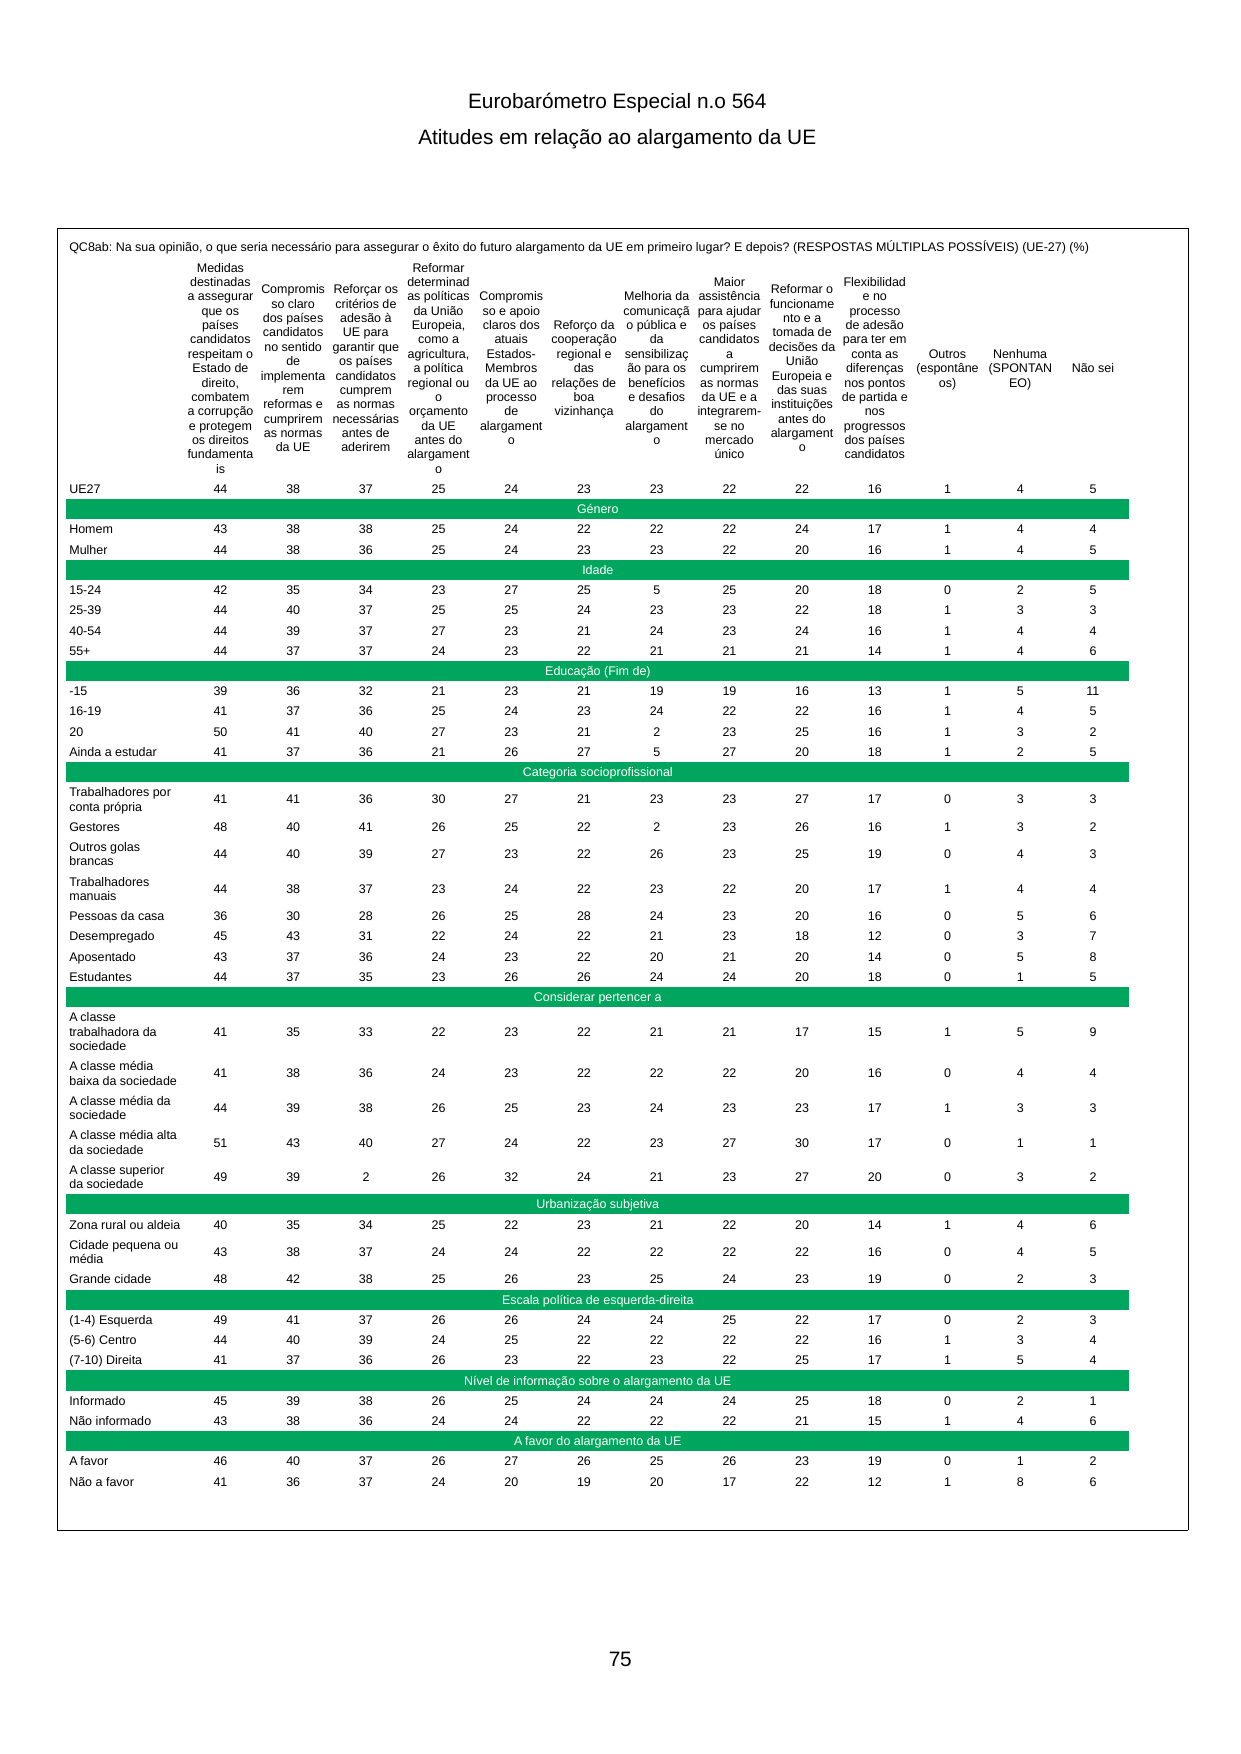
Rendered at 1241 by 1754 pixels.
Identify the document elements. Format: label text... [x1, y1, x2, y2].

table_cell 23 [620, 1125, 693, 1160]
table_cell 41 [257, 721, 329, 742]
table_cell 4 [1056, 871, 1129, 906]
table_cell 22 [693, 1350, 766, 1370]
table_cell 1 [911, 641, 984, 661]
table_cell 26 [402, 1091, 475, 1125]
table_cell 22 [548, 1125, 620, 1160]
table_cell 23 [548, 1215, 620, 1235]
table_cell Desempregado [66, 926, 184, 946]
table_cell 22 [548, 1056, 620, 1091]
table_cell 39 [184, 681, 257, 701]
table_cell 5 [1056, 479, 1129, 499]
table_cell 19 [838, 837, 911, 871]
table_cell 3 [984, 600, 1056, 620]
table_cell 22 [402, 926, 475, 946]
table_cell 5 [984, 906, 1056, 926]
table_cell 23 [693, 721, 766, 742]
table_cell 0 [911, 1160, 984, 1194]
table_cell 0 [911, 1310, 984, 1330]
table_cell 24 [693, 967, 766, 987]
table_cell Medidas destinadas a assegurar que os países candidatos respeitam o Estado de direito, combatem a corrupção e protegem os direitos fundamentais [184, 258, 257, 479]
table_cell 44 [184, 871, 257, 906]
table_cell 37 [329, 1235, 402, 1269]
table_cell UE27 [66, 479, 184, 499]
table_cell 25 [766, 1391, 838, 1411]
table_cell 27 [766, 782, 838, 817]
table_cell 1 [911, 1471, 984, 1492]
table_cell 41 [329, 817, 402, 837]
table_cell 41 [184, 782, 257, 817]
table_cell 3 [984, 1160, 1056, 1194]
table_cell 22 [475, 1215, 547, 1235]
table_cell 24 [548, 600, 620, 620]
table_cell 40 [329, 721, 402, 742]
table_cell 24 [475, 1235, 547, 1269]
table_cell 16 [838, 817, 911, 837]
table_cell 3 [1056, 1091, 1129, 1125]
table_cell 22 [766, 479, 838, 499]
table_cell 24 [548, 1160, 620, 1194]
table_cell 22 [620, 1235, 693, 1269]
table_cell 23 [620, 479, 693, 499]
table_cell 44 [184, 600, 257, 620]
table_cell 8 [1056, 946, 1129, 967]
table_cell Urbanização subjetiva [66, 1194, 1129, 1214]
table_cell 1 [984, 967, 1056, 987]
table_cell Nenhuma (SPONTANEO) [984, 258, 1056, 479]
table_cell 39 [257, 1091, 329, 1125]
table_cell 22 [548, 519, 620, 539]
table_cell 36 [257, 1471, 329, 1492]
table_cell 3 [984, 782, 1056, 817]
table_cell 20 [766, 871, 838, 906]
table_cell 23 [475, 620, 547, 641]
table_cell 26 [402, 906, 475, 926]
table_cell 38 [329, 1269, 402, 1289]
table_cell 26 [548, 1451, 620, 1471]
table_cell 23 [693, 600, 766, 620]
table_cell 6 [1056, 906, 1129, 926]
table_cell 24 [475, 1411, 547, 1431]
table_cell 0 [911, 946, 984, 967]
table_cell 20 [766, 967, 838, 987]
table_cell 20 [620, 1471, 693, 1492]
table_cell 23 [402, 967, 475, 987]
table_cell Estudantes [66, 967, 184, 987]
table_cell 4 [984, 871, 1056, 906]
table_cell 0 [911, 837, 984, 871]
table_cell 36 [329, 540, 402, 560]
table_cell 26 [475, 1310, 547, 1330]
table_cell 16 [766, 681, 838, 701]
table_cell 1 [911, 1350, 984, 1370]
table_cell 41 [184, 1350, 257, 1370]
table_cell 3 [984, 721, 1056, 742]
table_cell 26 [402, 1160, 475, 1194]
table_cell Compromisso e apoio claros dos atuais Estados-Membros da UE ao processo de alargamento [475, 258, 547, 479]
table_cell 27 [402, 1125, 475, 1160]
table_cell 35 [257, 1215, 329, 1235]
table_cell 21 [620, 1007, 693, 1056]
table_cell 25 [402, 701, 475, 721]
table_cell 36 [257, 681, 329, 701]
table_cell 41 [257, 782, 329, 817]
table_cell 28 [329, 906, 402, 926]
table_cell 38 [257, 479, 329, 499]
table_cell 31 [329, 926, 402, 946]
table_cell 25 [402, 479, 475, 499]
table_cell 23 [693, 817, 766, 837]
table_cell 45 [184, 926, 257, 946]
table_cell 45 [184, 1391, 257, 1411]
table_cell Grande cidade [66, 1269, 184, 1289]
table_cell 23 [475, 1007, 547, 1056]
table_cell 23 [766, 1091, 838, 1125]
table_cell 22 [402, 1007, 475, 1056]
table_cell 23 [475, 641, 547, 661]
table_cell Gestores [66, 817, 184, 837]
table_cell 22 [693, 479, 766, 499]
table_cell Flexibilidade no processo de adesão para ter em conta as diferenças nos pontos de partida e nos progressos dos países candidatos [838, 258, 911, 479]
table_cell 44 [184, 620, 257, 641]
table_cell 25 [475, 817, 547, 837]
table_cell 27 [475, 782, 547, 817]
table_cell 5 [620, 742, 693, 762]
table_cell 0 [911, 1056, 984, 1091]
table_cell 24 [402, 1471, 475, 1492]
table_cell 14 [838, 1215, 911, 1235]
table_cell Categoria socioprofissional [66, 762, 1129, 782]
table_cell 22 [548, 926, 620, 946]
table_cell 22 [766, 1330, 838, 1350]
table_cell 2 [1056, 1451, 1129, 1471]
table_cell 44 [184, 1330, 257, 1350]
table_cell 0 [911, 1391, 984, 1411]
table_cell 18 [838, 1391, 911, 1411]
table_cell 26 [475, 967, 547, 987]
table_cell Escala política de esquerda-direita [66, 1290, 1129, 1310]
table_cell 25 [475, 906, 547, 926]
table_cell 38 [257, 1411, 329, 1431]
table_cell Não informado [66, 1411, 184, 1431]
table_cell 16 [838, 1056, 911, 1091]
table_cell Reformar o funcionamento e a tomada de decisões da União Europeia e das suas instituições antes do alargamento [766, 258, 838, 479]
table_cell 30 [766, 1125, 838, 1160]
table_cell 36 [329, 782, 402, 817]
table_cell 25 [766, 1350, 838, 1370]
table_cell 40 [329, 1125, 402, 1160]
table_cell 25-39 [66, 600, 184, 620]
table_cell 4 [1056, 1056, 1129, 1091]
table_cell 1 [911, 721, 984, 742]
table_cell A classe trabalhadora da sociedade [66, 1007, 184, 1056]
table_cell 4 [984, 519, 1056, 539]
table_cell 22 [548, 817, 620, 837]
table_cell 43 [184, 1235, 257, 1269]
table_cell 2 [984, 580, 1056, 600]
table_cell 24 [766, 620, 838, 641]
table_cell 1 [984, 1125, 1056, 1160]
table_cell 16 [838, 1235, 911, 1269]
table_cell 24 [475, 1125, 547, 1160]
table_cell 23 [693, 906, 766, 926]
table_cell 24 [402, 1330, 475, 1350]
table_cell 32 [475, 1160, 547, 1194]
table_cell 25 [548, 580, 620, 600]
table_cell 49 [184, 1310, 257, 1330]
table_cell Trabalhadores por conta própria [66, 782, 184, 817]
table_cell 37 [329, 620, 402, 641]
table_cell 4 [984, 479, 1056, 499]
table_cell 20 [766, 1215, 838, 1235]
table_cell 36 [329, 701, 402, 721]
table_cell 38 [257, 519, 329, 539]
table_cell 12 [838, 926, 911, 946]
table_cell A classe média alta da sociedade [66, 1125, 184, 1160]
table_cell 22 [548, 1235, 620, 1269]
table_cell 41 [184, 742, 257, 762]
table_cell 21 [548, 620, 620, 641]
table_cell 24 [475, 519, 547, 539]
table_cell 23 [475, 681, 547, 701]
table_cell 19 [838, 1269, 911, 1289]
table_cell 20 [766, 580, 838, 600]
table_cell 23 [475, 837, 547, 871]
table_cell 3 [1056, 600, 1129, 620]
table_cell 25 [402, 1269, 475, 1289]
table_cell 23 [620, 540, 693, 560]
table_cell 35 [257, 580, 329, 600]
table_cell 16 [838, 906, 911, 926]
table_cell 4 [1056, 1350, 1129, 1370]
table_cell 22 [693, 1411, 766, 1431]
table_cell Zona rural ou aldeia [66, 1215, 184, 1235]
table_cell 23 [402, 871, 475, 906]
table_cell 22 [693, 1056, 766, 1091]
table_cell 38 [257, 871, 329, 906]
table_cell 38 [329, 1091, 402, 1125]
table_cell 22 [620, 1056, 693, 1091]
table_cell 7 [1056, 926, 1129, 946]
table_cell A classe superior da sociedade [66, 1160, 184, 1194]
table_cell 41 [184, 1007, 257, 1056]
table_cell 44 [184, 641, 257, 661]
table_cell 2 [1056, 817, 1129, 837]
table_cell 21 [548, 782, 620, 817]
table_cell 16 [838, 540, 911, 560]
table_cell 20 [766, 906, 838, 926]
table_cell Educação (Fim de) [66, 661, 1129, 681]
table_cell Não sei [1056, 258, 1129, 479]
table_cell 43 [184, 1411, 257, 1431]
table_cell 16 [838, 620, 911, 641]
table_cell 15 [838, 1007, 911, 1056]
table_cell 17 [838, 782, 911, 817]
table_cell 21 [548, 721, 620, 742]
table_cell 5 [1056, 580, 1129, 600]
table_cell 19 [620, 681, 693, 701]
table_cell 6 [1056, 641, 1129, 661]
table_cell 24 [620, 1091, 693, 1125]
table_cell 25 [475, 600, 547, 620]
table_cell Género [66, 499, 1129, 519]
table_cell 16 [838, 701, 911, 721]
table_cell 42 [184, 580, 257, 600]
table_cell 5 [620, 580, 693, 600]
table_cell 35 [329, 967, 402, 987]
table_cell 26 [402, 1391, 475, 1411]
table_cell 17 [838, 1310, 911, 1330]
table_cell 23 [548, 1091, 620, 1125]
table_cell 42 [257, 1269, 329, 1289]
table_cell Outros golas brancas [66, 837, 184, 871]
table_cell A favor do alargamento da UE [66, 1431, 1129, 1451]
table_cell 24 [620, 1391, 693, 1411]
table_cell 0 [911, 926, 984, 946]
table_cell 4 [984, 1235, 1056, 1269]
table_cell 22 [548, 837, 620, 871]
table_cell 36 [329, 1411, 402, 1431]
table_cell 25 [402, 600, 475, 620]
table_cell 17 [838, 1091, 911, 1125]
table_cell 37 [329, 1310, 402, 1330]
table_cell 8 [984, 1471, 1056, 1492]
table_cell 24 [402, 641, 475, 661]
table_cell 9 [1056, 1007, 1129, 1056]
table_cell 1 [911, 871, 984, 906]
table_cell 30 [402, 782, 475, 817]
table_cell 24 [693, 1391, 766, 1411]
table_cell 2 [1056, 1160, 1129, 1194]
table_cell (5-6) Centro [66, 1330, 184, 1350]
table_cell 41 [257, 1310, 329, 1330]
table_cell 21 [620, 1160, 693, 1194]
table_cell 21 [693, 1007, 766, 1056]
table_cell 40 [257, 1451, 329, 1471]
table_cell 25 [475, 1391, 547, 1411]
table_cell 4 [984, 1215, 1056, 1235]
table_cell 1 [1056, 1391, 1129, 1411]
table_cell 23 [693, 1160, 766, 1194]
table_cell 49 [184, 1160, 257, 1194]
table_cell 40 [257, 817, 329, 837]
table_cell 16-19 [66, 701, 184, 721]
table_cell 21 [766, 641, 838, 661]
table_cell 23 [766, 1451, 838, 1471]
table_cell 2 [984, 1391, 1056, 1411]
table_cell 37 [257, 701, 329, 721]
table_cell 39 [257, 1160, 329, 1194]
table_cell 25 [475, 1330, 547, 1350]
table_cell 19 [838, 1451, 911, 1471]
table_cell 0 [911, 782, 984, 817]
table_cell 1 [911, 540, 984, 560]
table_cell 25 [402, 540, 475, 560]
table_cell 17 [838, 1350, 911, 1370]
table_cell 20 [620, 946, 693, 967]
table_cell 46 [184, 1451, 257, 1471]
table_cell 25 [693, 1310, 766, 1330]
table_cell 22 [766, 1235, 838, 1269]
table_cell 37 [257, 946, 329, 967]
table_cell 26 [475, 742, 547, 762]
table_cell 37 [329, 641, 402, 661]
table_cell 39 [329, 1330, 402, 1350]
table_cell 35 [257, 1007, 329, 1056]
table_cell Pessoas da casa [66, 906, 184, 926]
table_cell 23 [693, 837, 766, 871]
table_cell 24 [620, 967, 693, 987]
table_cell 25 [402, 519, 475, 539]
table_cell 21 [620, 926, 693, 946]
table_cell 5 [1056, 1235, 1129, 1269]
table_cell 12 [838, 1471, 911, 1492]
table_cell 23 [548, 479, 620, 499]
table_cell 5 [1056, 701, 1129, 721]
table_cell (1-4) Esquerda [66, 1310, 184, 1330]
table_cell Mulher [66, 540, 184, 560]
table_cell 25 [475, 1091, 547, 1125]
table_cell 21 [620, 641, 693, 661]
table_cell 0 [911, 967, 984, 987]
table_cell 37 [257, 742, 329, 762]
table_cell 5 [984, 946, 1056, 967]
table_cell 1 [911, 1411, 984, 1431]
table_cell 22 [693, 1235, 766, 1269]
table_cell 55+ [66, 641, 184, 661]
table_cell 0 [911, 1451, 984, 1471]
table_cell 27 [475, 1451, 547, 1471]
table_cell 36 [329, 742, 402, 762]
table_cell 21 [693, 946, 766, 967]
table_cell 17 [693, 1471, 766, 1492]
table_cell 37 [329, 479, 402, 499]
table_cell 21 [402, 681, 475, 701]
table_cell 4 [1056, 519, 1129, 539]
table_cell 26 [402, 1350, 475, 1370]
table_cell 1 [911, 681, 984, 701]
table_cell 2 [984, 742, 1056, 762]
table_cell 44 [184, 967, 257, 987]
table_cell 20 [66, 721, 184, 742]
table_cell 27 [548, 742, 620, 762]
table_cell Outros (espontâneos) [911, 258, 984, 479]
table_cell 24 [548, 1310, 620, 1330]
table_cell 3 [1056, 837, 1129, 871]
table_cell Idade [66, 560, 1129, 580]
table_cell 23 [548, 701, 620, 721]
table_cell 24 [548, 1391, 620, 1411]
table_cell 36 [329, 1350, 402, 1370]
table_cell 2 [984, 1310, 1056, 1330]
table_cell 3 [1056, 1269, 1129, 1289]
table_cell 40 [257, 1330, 329, 1350]
table_cell 37 [257, 1350, 329, 1370]
table_cell 17 [838, 519, 911, 539]
table_cell 51 [184, 1125, 257, 1160]
table_cell A classe média baixa da sociedade [66, 1056, 184, 1091]
table_cell 1 [984, 1451, 1056, 1471]
table_cell 38 [329, 1391, 402, 1411]
table_cell 4 [984, 701, 1056, 721]
table_cell Homem [66, 519, 184, 539]
table_cell 25 [402, 1215, 475, 1235]
table_cell 24 [475, 479, 547, 499]
table_cell 22 [766, 1310, 838, 1330]
table_cell 25 [766, 837, 838, 871]
table_cell 22 [766, 701, 838, 721]
table_cell 24 [766, 519, 838, 539]
table_cell 0 [911, 1235, 984, 1269]
table_cell 1 [911, 1007, 984, 1056]
table_cell 43 [257, 926, 329, 946]
table_cell 38 [257, 1056, 329, 1091]
table_cell 23 [548, 540, 620, 560]
table_cell 1 [911, 1215, 984, 1235]
table_cell 48 [184, 817, 257, 837]
table_cell 2 [329, 1160, 402, 1194]
table_cell 23 [693, 620, 766, 641]
table_cell 22 [620, 1330, 693, 1350]
table_cell 1 [911, 817, 984, 837]
table_cell 3 [984, 1330, 1056, 1350]
table_cell 13 [838, 681, 911, 701]
table_cell 0 [911, 906, 984, 926]
table_cell 24 [620, 1310, 693, 1330]
table_cell 28 [548, 906, 620, 926]
table_cell 0 [911, 580, 984, 600]
table_cell 20 [766, 540, 838, 560]
table_cell 5 [1056, 540, 1129, 560]
table_cell 23 [693, 1091, 766, 1125]
table_cell 23 [475, 1350, 547, 1370]
table_cell 16 [838, 479, 911, 499]
table_cell 37 [257, 967, 329, 987]
table_cell Informado [66, 1391, 184, 1411]
table_cell 43 [257, 1125, 329, 1160]
table_cell 44 [184, 837, 257, 871]
table_cell 2 [984, 1269, 1056, 1289]
table_cell 2 [620, 817, 693, 837]
table_cell 21 [693, 641, 766, 661]
table_cell 0 [911, 1125, 984, 1160]
table_cell 27 [766, 1160, 838, 1194]
table_cell (7-10) Direita [66, 1350, 184, 1370]
table_cell 36 [329, 946, 402, 967]
table_cell 30 [257, 906, 329, 926]
table_cell 4 [984, 1056, 1056, 1091]
table_cell 44 [184, 479, 257, 499]
table_cell 22 [548, 1411, 620, 1431]
table_cell 23 [402, 580, 475, 600]
table_cell 48 [184, 1269, 257, 1289]
table_cell 26 [475, 1269, 547, 1289]
table_cell 4 [1056, 620, 1129, 641]
table_cell 37 [329, 871, 402, 906]
table_cell 1 [911, 1091, 984, 1125]
table_cell 4 [1056, 1330, 1129, 1350]
table_cell 43 [184, 519, 257, 539]
table_cell 40 [257, 837, 329, 871]
table_cell 25 [766, 721, 838, 742]
table_cell 26 [766, 817, 838, 837]
table_cell 43 [184, 946, 257, 967]
table_cell 22 [693, 701, 766, 721]
table_cell 23 [620, 782, 693, 817]
table_cell 37 [329, 1451, 402, 1471]
table_cell Ainda a estudar [66, 742, 184, 762]
table_cell 1 [911, 479, 984, 499]
table_cell 50 [184, 721, 257, 742]
table_cell 39 [257, 620, 329, 641]
table_cell 1 [911, 620, 984, 641]
table_cell 26 [693, 1451, 766, 1471]
table_cell 44 [184, 540, 257, 560]
table_cell Considerar pertencer a [66, 987, 1129, 1007]
table_cell 22 [620, 1411, 693, 1431]
table_cell 41 [184, 1056, 257, 1091]
table_cell 24 [475, 871, 547, 906]
table_cell 23 [620, 1350, 693, 1370]
table_cell 22 [693, 1330, 766, 1350]
table_cell 41 [184, 1471, 257, 1492]
table_cell 4 [984, 1411, 1056, 1431]
table_cell [66, 258, 184, 479]
table_cell 24 [693, 1269, 766, 1289]
table_cell 6 [1056, 1471, 1129, 1492]
table_cell 4 [984, 620, 1056, 641]
table_cell 17 [838, 1125, 911, 1160]
table_cell Reformar determinadas políticas da União Europeia, como a agricultura, a política regional ou o orçamento da UE antes do alargamento [402, 258, 475, 479]
table_cell 24 [402, 1235, 475, 1269]
table_cell 21 [548, 681, 620, 701]
table_cell 44 [184, 1091, 257, 1125]
table_cell 3 [1056, 1310, 1129, 1330]
table_cell 25 [620, 1269, 693, 1289]
table_cell Reforço da cooperação regional e das relações de boa vizinhança [548, 258, 620, 479]
table_cell Trabalhadores manuais [66, 871, 184, 906]
table_cell 15-24 [66, 580, 184, 600]
table_cell 24 [475, 926, 547, 946]
table_cell 32 [329, 681, 402, 701]
table_cell Compromisso claro dos países candidatos no sentido de implementarem reformas e cumprirem as normas da UE [257, 258, 329, 479]
table_cell 18 [838, 967, 911, 987]
table_cell 15 [838, 1411, 911, 1431]
table_cell 14 [838, 641, 911, 661]
table_cell 20 [766, 946, 838, 967]
table_cell 24 [620, 906, 693, 926]
table_cell 5 [1056, 967, 1129, 987]
table_cell 18 [838, 600, 911, 620]
table_cell 20 [475, 1471, 547, 1492]
table_cell 22 [548, 1330, 620, 1350]
table_cell 18 [838, 580, 911, 600]
table_cell 23 [766, 1269, 838, 1289]
table_cell 39 [257, 1391, 329, 1411]
table_cell 40 [257, 600, 329, 620]
table_cell Aposentado [66, 946, 184, 967]
table_cell 27 [693, 742, 766, 762]
table_cell 1 [911, 600, 984, 620]
table_cell 17 [766, 1007, 838, 1056]
table_cell 22 [620, 519, 693, 539]
table_cell 2 [1056, 721, 1129, 742]
table_cell 26 [548, 967, 620, 987]
table_cell 22 [548, 1007, 620, 1056]
table_cell 24 [402, 1411, 475, 1431]
table_cell Cidade pequena ou média [66, 1235, 184, 1269]
table_cell 3 [984, 1091, 1056, 1125]
table_cell 4 [984, 540, 1056, 560]
table_cell 22 [548, 946, 620, 967]
table_cell 22 [693, 519, 766, 539]
table_cell 3 [1056, 782, 1129, 817]
table_cell 23 [693, 926, 766, 946]
table_cell 37 [257, 641, 329, 661]
table_cell 27 [402, 837, 475, 871]
table_cell 23 [620, 600, 693, 620]
table_cell 22 [693, 540, 766, 560]
table_cell 21 [620, 1215, 693, 1235]
table_cell 23 [475, 1056, 547, 1091]
table_cell 24 [402, 1056, 475, 1091]
table_cell 18 [766, 926, 838, 946]
table_cell 37 [329, 1471, 402, 1492]
table_cell 18 [838, 742, 911, 762]
table_cell 2 [620, 721, 693, 742]
table_cell Maior assistência para ajudar os países candidatos a cumprirem as normas da UE e a integrarem-se no mercado único [693, 258, 766, 479]
table_cell 3 [984, 926, 1056, 946]
table_cell 25 [620, 1451, 693, 1471]
table_cell -15 [66, 681, 184, 701]
table_cell 22 [766, 600, 838, 620]
table_cell 36 [329, 1056, 402, 1091]
table_cell 4 [984, 641, 1056, 661]
table_cell 23 [475, 946, 547, 967]
table_cell 17 [838, 871, 911, 906]
table_cell 1 [911, 1330, 984, 1350]
table_cell 33 [329, 1007, 402, 1056]
table_cell 24 [620, 701, 693, 721]
table_cell 6 [1056, 1215, 1129, 1235]
table_cell 23 [620, 871, 693, 906]
table_cell 38 [257, 540, 329, 560]
table_cell 39 [329, 837, 402, 871]
table_cell 11 [1056, 681, 1129, 701]
table_cell 22 [693, 871, 766, 906]
table_cell 5 [1056, 742, 1129, 762]
table_cell 19 [548, 1471, 620, 1492]
table_cell 5 [984, 681, 1056, 701]
table_cell 27 [475, 580, 547, 600]
table_cell 19 [693, 681, 766, 701]
table_cell Nível de informação sobre o alargamento da UE [66, 1370, 1129, 1391]
table_cell 23 [693, 782, 766, 817]
table_cell 20 [766, 742, 838, 762]
table_cell 1 [911, 701, 984, 721]
table_cell 27 [402, 620, 475, 641]
table_cell 1 [1056, 1125, 1129, 1160]
table_cell 26 [402, 1310, 475, 1330]
table_cell 24 [620, 620, 693, 641]
table_cell 34 [329, 580, 402, 600]
table_cell 23 [548, 1269, 620, 1289]
table_cell 21 [402, 742, 475, 762]
table_header QC8ab: Na sua opinião, o que seria necessário para assegurar o êxito do futuro alargamento da UE em primeiro lugar? E depois? (RESPOSTAS MÚLTIPLAS POSSÍVEIS) (UE-27) (%) [66, 237, 1129, 257]
table_cell 24 [402, 946, 475, 967]
table_cell 34 [329, 1215, 402, 1235]
table_cell 24 [475, 701, 547, 721]
table_cell 14 [838, 946, 911, 967]
table_cell 26 [620, 837, 693, 871]
table_cell A favor [66, 1451, 184, 1471]
table_cell Não a favor [66, 1471, 184, 1492]
table_cell 5 [984, 1007, 1056, 1056]
table_cell 38 [257, 1235, 329, 1269]
table_cell 26 [402, 817, 475, 837]
table_cell 20 [838, 1160, 911, 1194]
table_cell A classe média da sociedade [66, 1091, 184, 1125]
table_cell 20 [766, 1056, 838, 1091]
table_cell 41 [184, 701, 257, 721]
table_cell Reforçar os critérios de adesão à UE para garantir que os países candidatos cumprem as normas necessárias antes de aderirem [329, 258, 402, 479]
table_cell 6 [1056, 1411, 1129, 1431]
table_cell 23 [475, 721, 547, 742]
table_cell 25 [693, 580, 766, 600]
table_cell 27 [402, 721, 475, 742]
table_cell 4 [984, 837, 1056, 871]
table_cell Melhoria da comunicação pública e da sensibilização para os benefícios e desafios do alargamento [620, 258, 693, 479]
table_cell 24 [475, 540, 547, 560]
table_cell 22 [548, 641, 620, 661]
table_cell 5 [984, 1350, 1056, 1370]
table_cell 40 [184, 1215, 257, 1235]
table_cell 26 [402, 1451, 475, 1471]
table_cell 21 [766, 1411, 838, 1431]
table_cell 40-54 [66, 620, 184, 641]
table_cell 22 [548, 1350, 620, 1370]
table_cell 37 [329, 600, 402, 620]
table_cell 22 [693, 1215, 766, 1235]
table_cell 0 [911, 1269, 984, 1289]
table_cell 3 [984, 817, 1056, 837]
table_cell 36 [184, 906, 257, 926]
table_cell 38 [329, 519, 402, 539]
table_cell 27 [693, 1125, 766, 1160]
table_cell 22 [548, 871, 620, 906]
table_cell 1 [911, 742, 984, 762]
table_cell 22 [766, 1471, 838, 1492]
table_cell 16 [838, 1330, 911, 1350]
table_cell 16 [838, 721, 911, 742]
table_cell 1 [911, 519, 984, 539]
